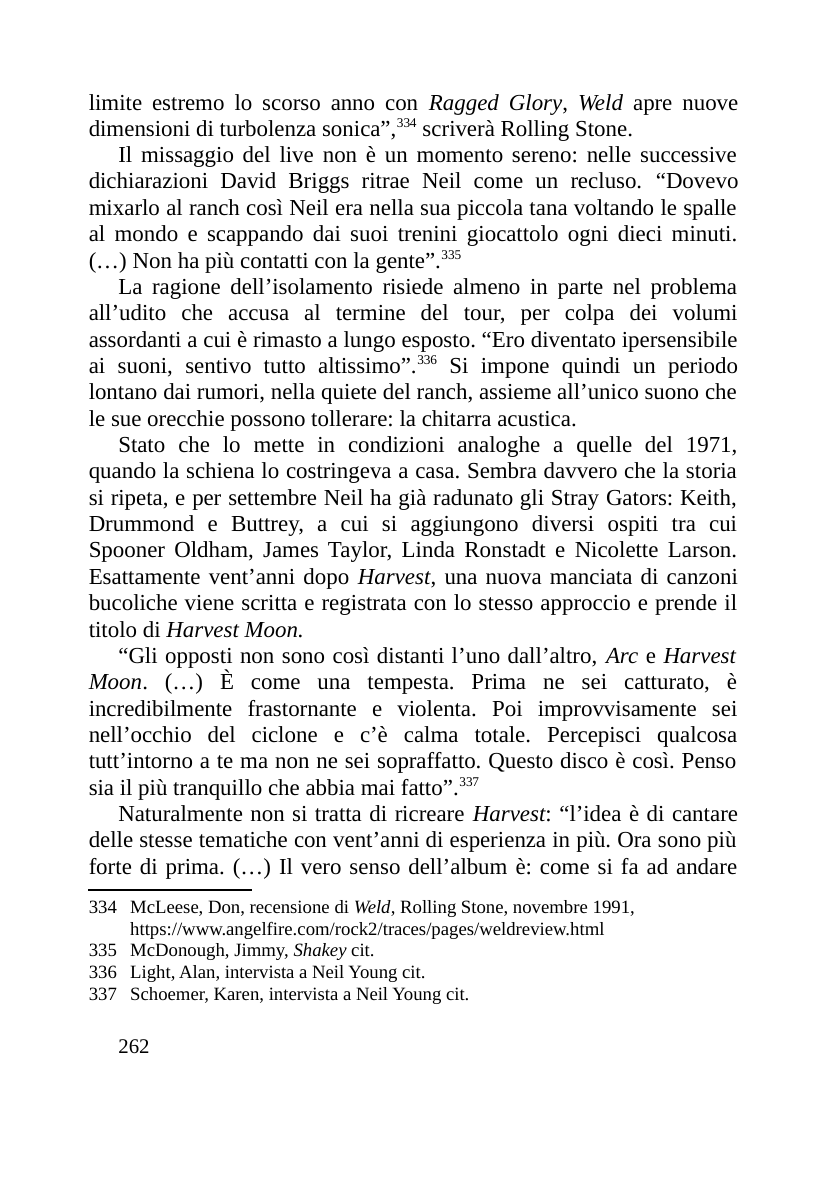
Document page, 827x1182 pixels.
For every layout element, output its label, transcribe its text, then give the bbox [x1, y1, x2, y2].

text La ragione dell’isolamento risiede almeno in parte nel problema all’udito che accusa al termine del tour, per colpa dei volumi assordanti a cui è rimasto a lungo esposto. “Ero diventato ipersensibile ai suoni, sentivo tutto altissimo”. Si impone quindi un periodo lontano dai rumori, nella quiete del ranch, assieme all’unico suono che le sue orecchie possono tollerare: la chitarra acustica. [88, 273, 738, 431]
text Il missaggio del live non è un momento sereno: nelle successive dichiarazioni David Briggs ritrae Neil come un recluso. “Dovevo mixarlo al ranch così Neil era nella sua piccola tana voltando le spalle al mondo e scappando dai suoi trenini giocattolo ogni dieci minuti. (…) Non ha più contatti con la gente”. [88, 141, 738, 273]
text “Gli opposti non sono così distanti l’uno dall’altro, Arc e Harvest Moon. (…) È come una tempesta. Prima ne sei catturato, è incredibilmente frastornante e violenta. Poi improvvisamente sei nell’occhio del ciclone e c’è calma totale. Percepisci qualcosa tutt’intorno a te ma non ne sei sopraffatto. Questo disco è così. Penso sia il più tranquillo che abbia mai fatto”. [88, 642, 738, 800]
text McDonough, Jimmy, Shakey cit. [88, 939, 738, 961]
text Naturalmente non si tratta di ricreare Harvest: “l’idea è di cantare delle stesse tematiche con vent’anni di esperienza in più. Ora sono più forte di prima. (…) Il vero senso dell’album è: come si fa ad andare [88, 800, 738, 879]
text Stato che lo mette in condizioni analoghe a quelle del 1971, quando la schiena lo costringeva a casa. Sembra davvero che la storia si ripeta, e per settembre Neil ha già radunato gli Stray Gators: Keith, Drummond e Buttrey, a cui si aggiungono diversi ospiti tra cui Spooner Oldham, James Taylor, Linda Ronstadt e Nicolette Larson. Esattamente vent’anni dopo Harvest, una nuova manciata di canzoni bucoliche viene scritta e registrata con lo stesso approccio e prende il titolo di Harvest Moon. [88, 431, 738, 642]
text Schoemer, Karen, intervista a Neil Young cit. [88, 982, 738, 1004]
text limite estremo lo scorso anno con Ragged Glory, Weld apre nuove dimensioni di turbolenza sonica”, scriverà Rolling Stone. [88, 88, 738, 141]
text McLeese, Don, recensione di Weld, Rolling Stone, novembre 1991, https://www.angelfire.com/rock2/traces/pages/weldreview.html [88, 896, 738, 939]
text Light, Alan, intervista a Neil Young cit. [88, 961, 738, 982]
